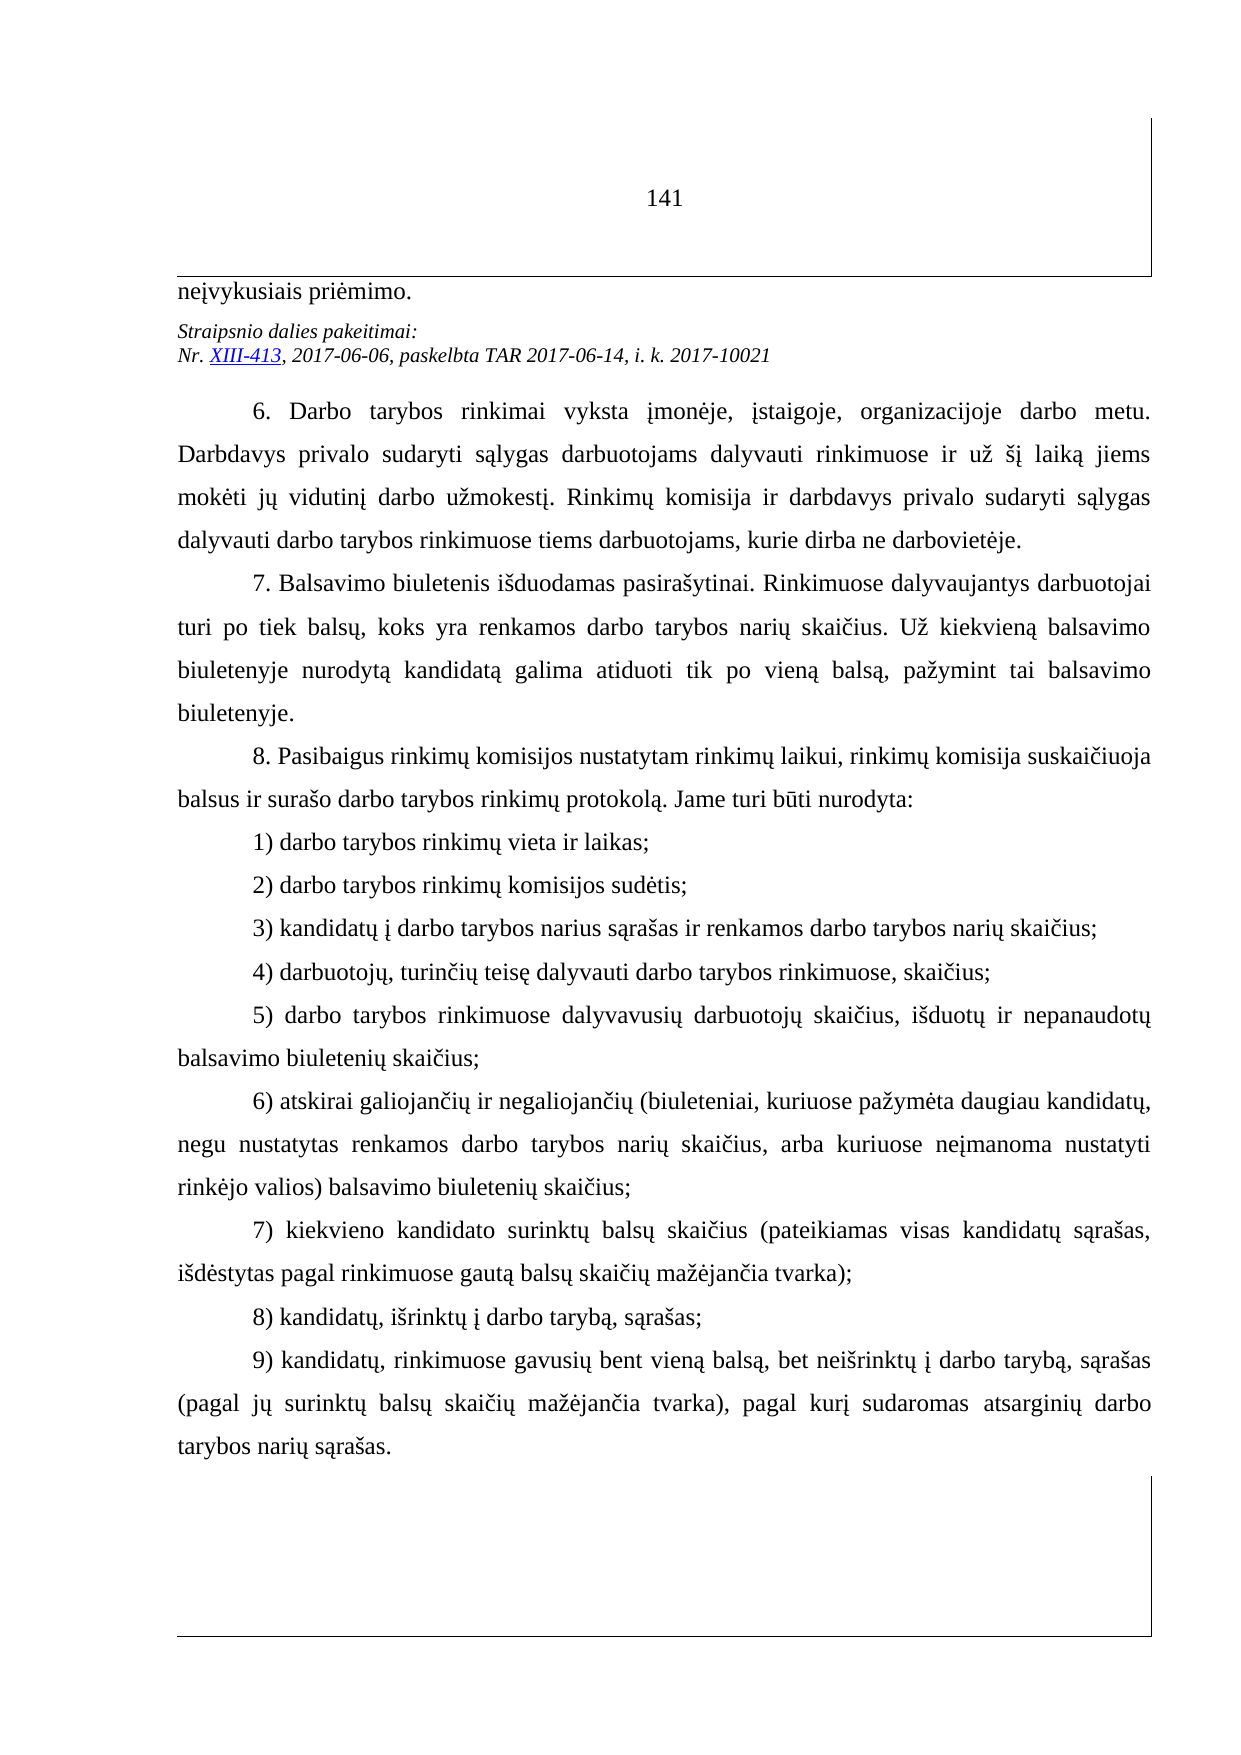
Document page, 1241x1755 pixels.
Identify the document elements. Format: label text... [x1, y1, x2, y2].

text 4) darbuotojų, turinčių teisę dalyvauti darbo tarybos rinkimuose, skaičius; [177, 957, 1152, 985]
text 6) atskirai galiojančių ir negaliojančių (biuleteniai, kuriuose pažymėta daugiau kandidatų, negu nustatytas renkamos darbo tarybos narių skaičius, arba kuriuose neįmanoma nustatyti rinkėjo valios) balsavimo biuletenių skaičius; [177, 1086, 1152, 1201]
text 7. Balsavimo biuletenis išduodamas pasirašytinai. Rinkimuose dalyvaujantys darbuotojai turi po tiek balsų, koks yra renkamos darbo tarybos narių skaičius. Už kiekvieną balsavimo biuletenyje nurodytą kandidatą galima atiduoti tik po vieną balsą, pažymint tai balsavimo biuletenyje. [177, 568, 1152, 727]
text neįvykusiais priėmimo. [177, 276, 1152, 305]
text 6. Darbo tarybos rinkimai vyksta įmonėje, įstaigoje, organizacijoje darbo metu. Darbdavys privalo sudaryti sąlygas darbuotojams dalyvauti rinkimuose ir už šį laiką jiems mokėti jų vidutinį darbo užmokestį. Rinkimų komisija ir darbdavys privalo sudaryti sąlygas dalyvauti darbo tarybos rinkimuose tiems darbuotojams, kurie dirba ne darbovietėje. [177, 396, 1152, 554]
text Straipsnio dalies pakeitimai: [177, 319, 1152, 343]
text 3) kandidatų į darbo tarybos narius sąrašas ir renkamos darbo tarybos narių skaičius; [177, 913, 1152, 942]
text 2) darbo tarybos rinkimų komisijos sudėtis; [177, 870, 1152, 899]
text 8) kandidatų, išrinktų į darbo tarybą, sąrašas; [177, 1302, 1152, 1330]
text 9) kandidatų, rinkimuose gavusių bent vieną balsą, bet neišrinktų į darbo tarybą, sąrašas (pagal jų surinktų balsų skaičių mažėjančia tvarka), pagal kurį sudaromas atsarginių darbo tarybos narių sąrašas. [177, 1345, 1152, 1460]
text 7) kiekvieno kandidato surinktų balsų skaičius (pateikiamas visas kandidatų sąrašas, išdėstytas pagal rinkimuose gautą balsų skaičių mažėjančia tvarka); [177, 1215, 1152, 1287]
text Nr. XIII-413, 2017-06-06, paskelbta TAR 2017-06-14, i. k. 2017-10021 [177, 343, 1152, 367]
text 1) darbo tarybos rinkimų vieta ir laikas; [177, 827, 1152, 856]
text 8. Pasibaigus rinkimų komisijos nustatytam rinkimų laikui, rinkimų komisija suskaičiuoja balsus ir surašo darbo tarybos rinkimų protokolą. Jame turi būti nurodyta: [177, 741, 1152, 813]
text 5) darbo tarybos rinkimuose dalyvavusių darbuotojų skaičius, išduotų ir nepanaudotų balsavimo biuletenių skaičius; [177, 1000, 1152, 1072]
